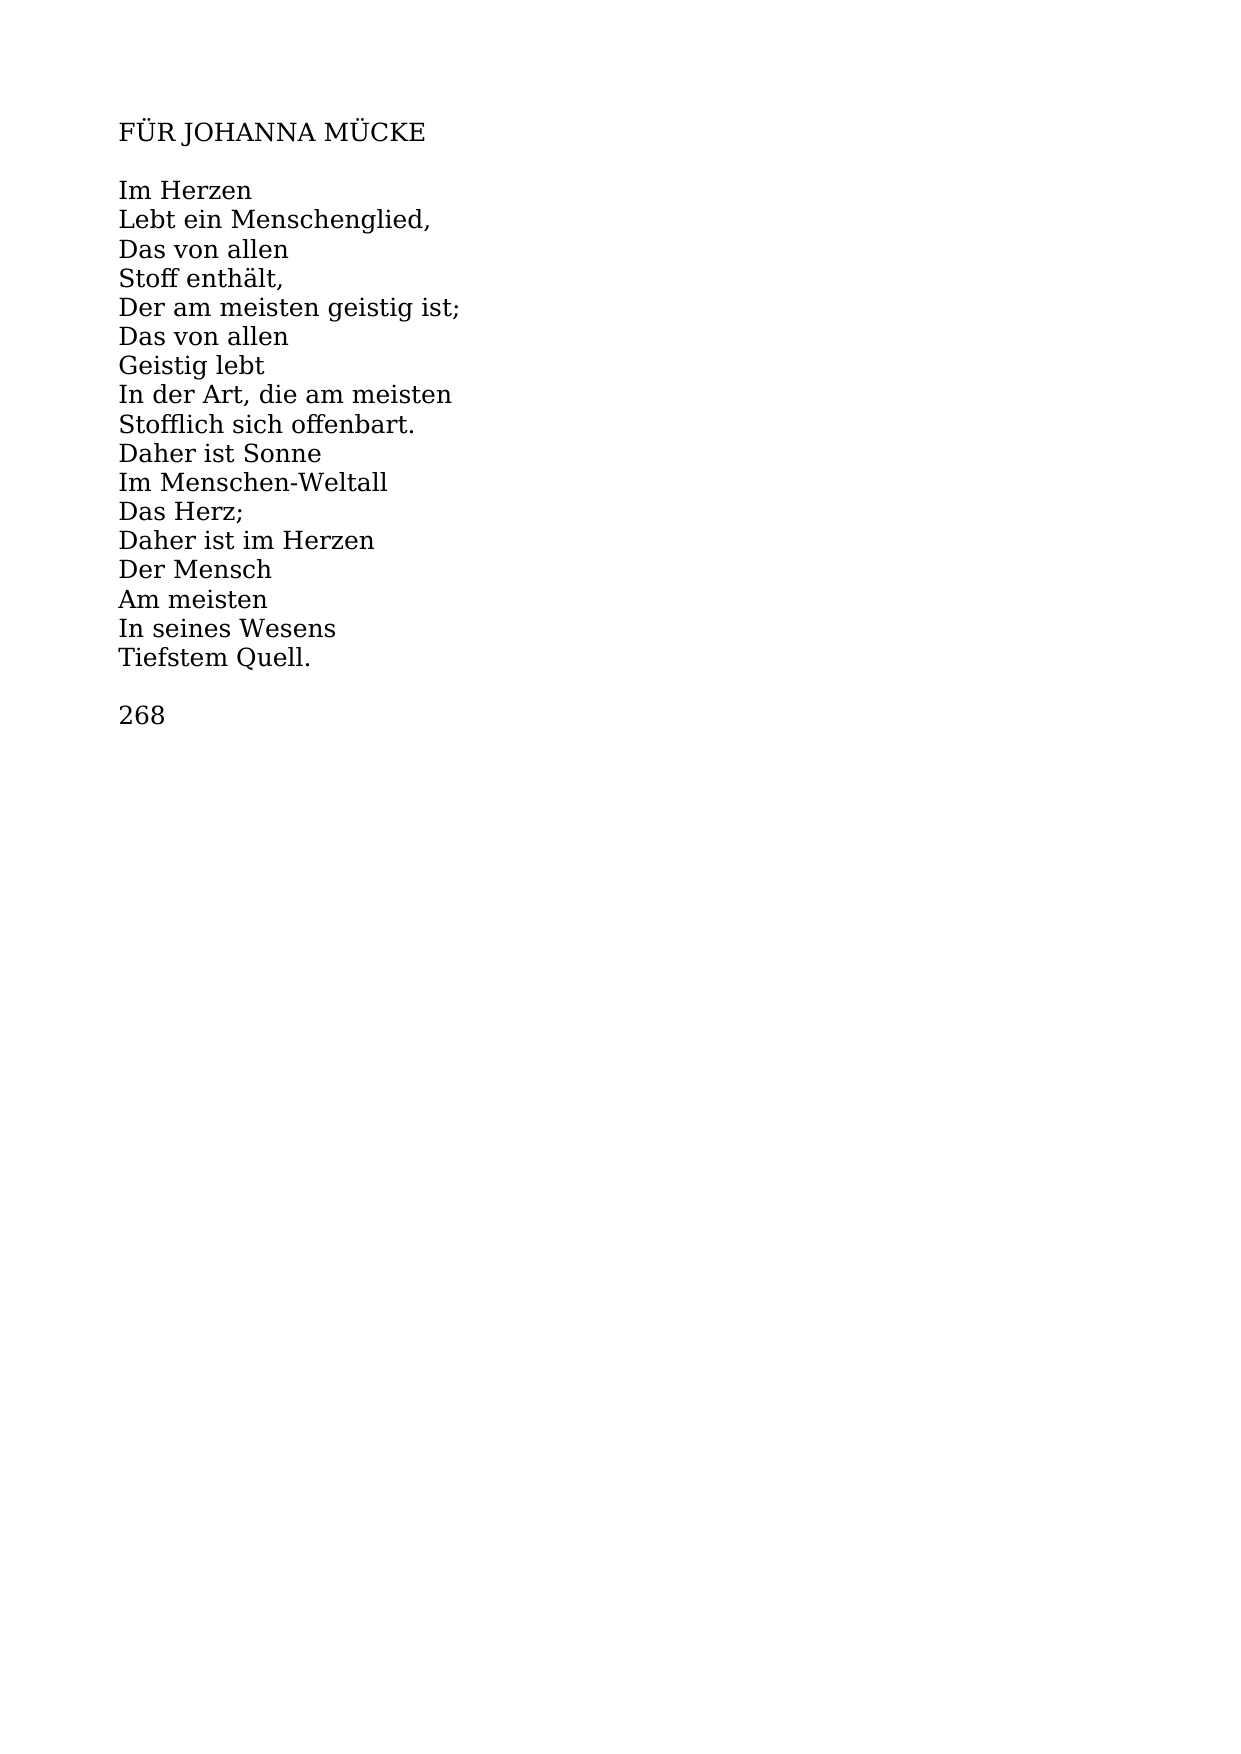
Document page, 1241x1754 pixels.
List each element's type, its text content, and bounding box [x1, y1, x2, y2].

text 268 [118, 701, 1122, 731]
text Im Menschen-Weltall [118, 468, 1122, 497]
text Der Mensch [118, 556, 1122, 585]
text In seines Wesens [118, 614, 1122, 643]
text Tiefstem Quell. [118, 643, 1122, 672]
text FÜR JOHANNA MÜCKE [118, 118, 1122, 147]
text Das von allen [118, 322, 1122, 351]
text Daher ist Sonne [118, 439, 1122, 468]
text Stofflich sich offenbart. [118, 410, 1122, 439]
text In der Art, die am meisten [118, 381, 1122, 410]
text Das Herz; [118, 497, 1122, 526]
text Der am meisten geistig ist; [118, 293, 1122, 322]
text Das von allen [118, 235, 1122, 264]
text Daher ist im Herzen [118, 526, 1122, 556]
text Lebt ein Menschenglied, [118, 206, 1122, 235]
text Stoff enthält, [118, 264, 1122, 293]
text Geistig lebt [118, 351, 1122, 381]
text Im Herzen [118, 176, 1122, 206]
text Am meisten [118, 585, 1122, 614]
